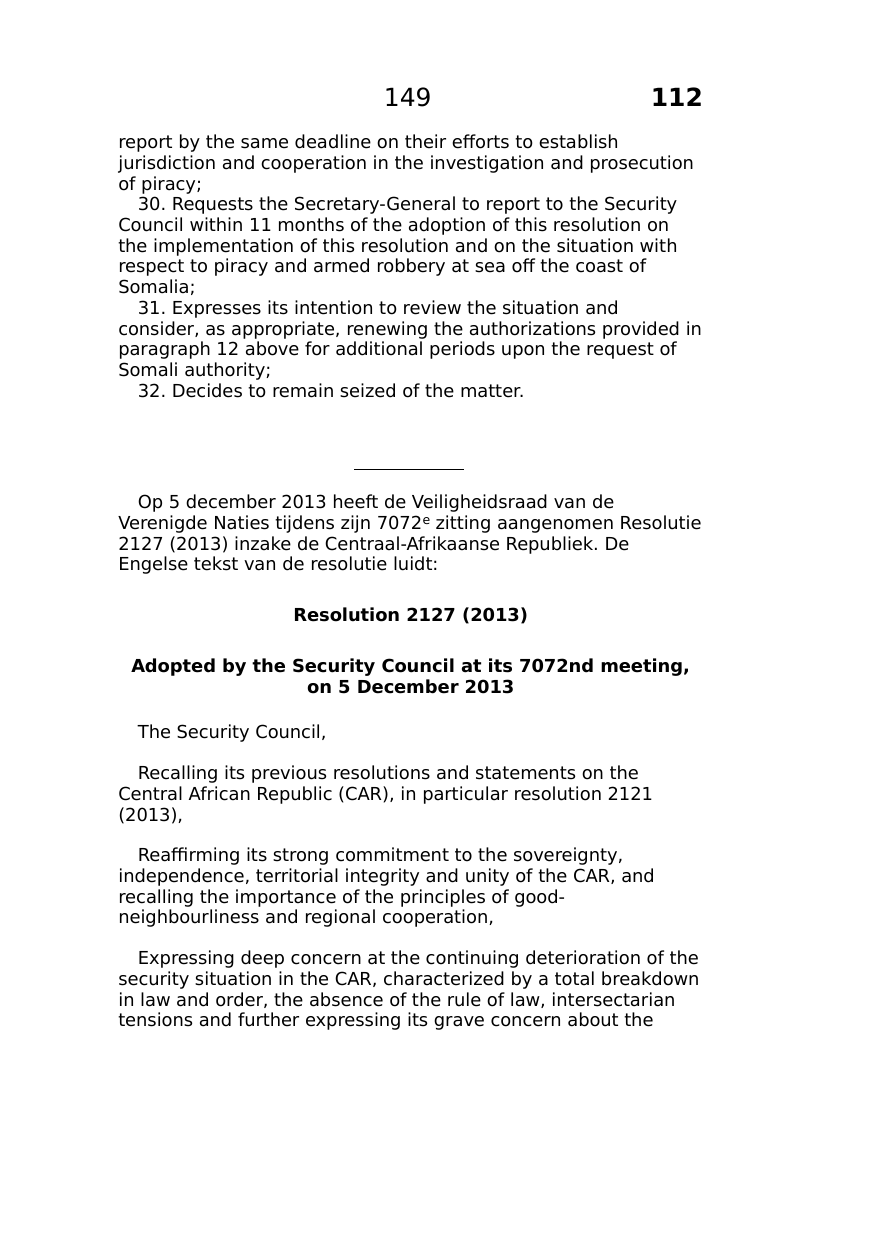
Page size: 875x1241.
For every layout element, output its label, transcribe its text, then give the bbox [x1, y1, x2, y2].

text The Security Council, [118, 722, 703, 743]
text 32. Decides to remain seized of the matter. [118, 381, 703, 401]
text Op 5 december 2013 heeft de Veiligheidsraad van de Verenigde Naties tijdens zijn 7072e zitting aangenomen Resolutie 2127 (2013) inzake de Centraal-Afrikaanse Republiek. De Engelse tekst van de resolutie luidt: [118, 492, 703, 575]
subtitle Resolution 2127 (2013) [118, 605, 703, 626]
text 30. Requests the Secretary-General to report to the Security Council within 11 months of the adoption of this resolution on the implementation of this resolution and on the situation with respect to piracy and armed robbery at sea off the coast of Somalia; [118, 194, 703, 298]
text Reaffirming its strong commitment to the sovereignty, independence, territorial integrity and unity of the CAR, and recalling the importance of the principles of good-neighbourliness and regional cooperation, [118, 845, 703, 928]
text Expressing deep concern at the continuing deterioration of the security situation in the CAR, characterized by a total breakdown in law and order, the absence of the rule of law, intersectarian tensions and further expressing its grave concern about the [118, 948, 703, 1031]
text report by the same deadline on their efforts to establish jurisdiction and cooperation in the investigation and prosecution of piracy; [118, 132, 703, 194]
subtitle Adopted by the Security Council at its 7072nd meeting, on 5 December 2013 [118, 656, 703, 697]
text Recalling its previous resolutions and statements on the Central African Republic (CAR), in particular resolution 2121 (2013), [118, 763, 703, 825]
text 31. Expresses its intention to review the situation and consider, as appropriate, renewing the authorizations provided in paragraph 12 above for additional periods upon the request of Somali authority; [118, 298, 703, 381]
